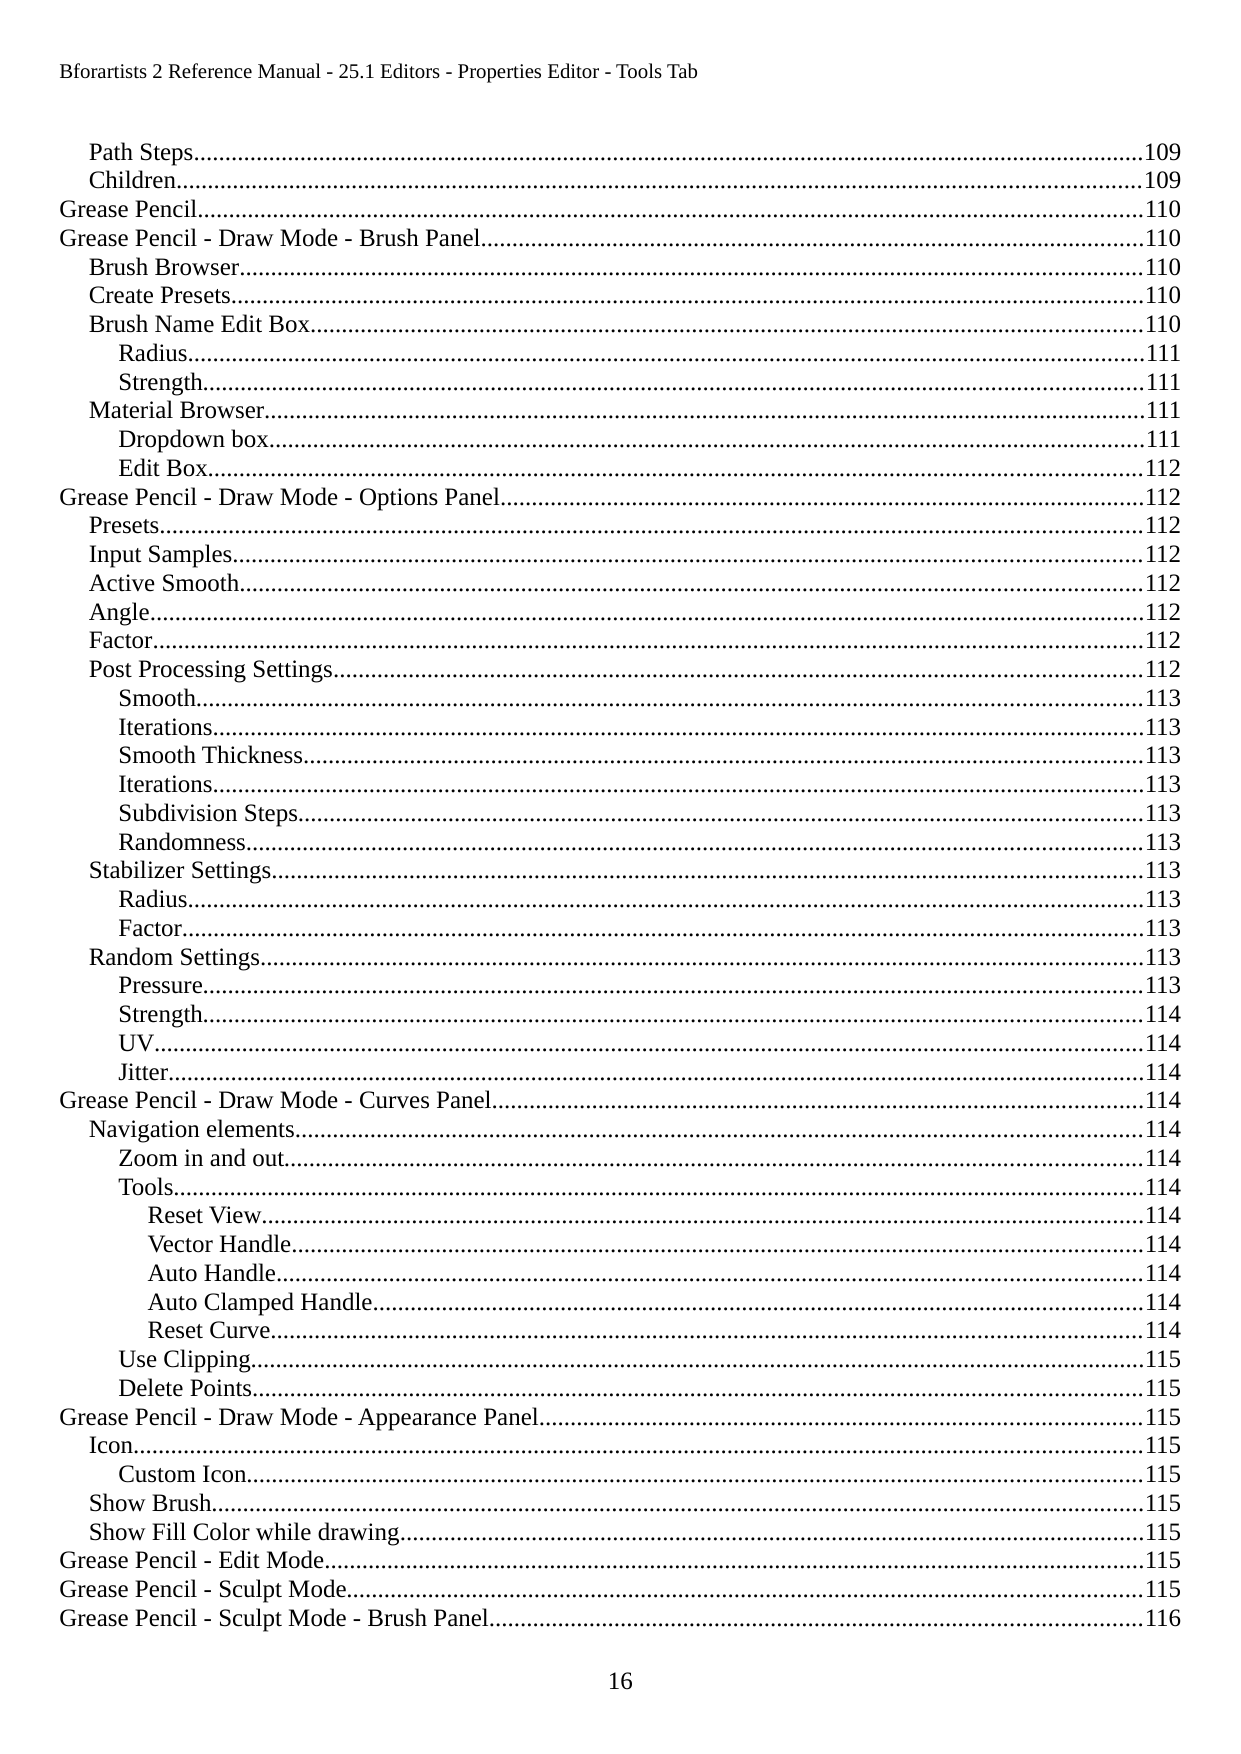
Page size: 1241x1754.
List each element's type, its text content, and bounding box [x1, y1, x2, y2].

text UV 114 [118, 1028, 1181, 1057]
text Path Steps 109 [88, 137, 1181, 165]
text Grease Pencil - Sculpt Mode 115 [59, 1574, 1181, 1603]
text Grease Pencil 110 [59, 194, 1181, 223]
text Use Clipping 115 [118, 1344, 1181, 1373]
text Edit Box 112 [118, 453, 1181, 482]
text Auto Handle 114 [147, 1258, 1181, 1287]
text Children 109 [88, 165, 1181, 194]
text Jitter 114 [118, 1057, 1181, 1085]
text Material Browser 111 [88, 395, 1181, 424]
text Radius 111 [118, 338, 1181, 367]
text Brush Name Edit Box 110 [88, 309, 1181, 338]
text Smooth Thickness 113 [118, 740, 1181, 769]
text Vector Handle 114 [147, 1229, 1181, 1258]
text Icon 115 [88, 1430, 1181, 1459]
text Subdivision Steps 113 [118, 798, 1181, 827]
text Create Presets 110 [88, 280, 1181, 309]
text Random Settings 113 [88, 942, 1181, 970]
text Active Smooth 112 [88, 568, 1181, 597]
text Grease Pencil - Draw Mode - Options Panel 112 [59, 482, 1181, 510]
text Grease Pencil - Draw Mode - Curves Panel 114 [59, 1085, 1181, 1114]
text Grease Pencil - Edit Mode 115 [59, 1545, 1181, 1574]
text Iterations 113 [118, 769, 1181, 798]
text Show Brush 115 [88, 1488, 1181, 1517]
text Smooth 113 [118, 683, 1181, 712]
text Grease Pencil - Draw Mode - Appearance Panel 115 [59, 1402, 1181, 1430]
text Grease Pencil - Draw Mode - Brush Panel 110 [59, 223, 1181, 252]
text Randomness 113 [118, 827, 1181, 855]
text Reset View 114 [147, 1200, 1181, 1229]
text Factor 112 [88, 625, 1181, 654]
text Navigation elements 114 [88, 1114, 1181, 1143]
text Grease Pencil - Sculpt Mode - Brush Panel 116 [59, 1603, 1181, 1632]
text Angle 112 [88, 597, 1181, 625]
text Input Samples 112 [88, 539, 1181, 568]
text Pressure 113 [118, 970, 1181, 999]
text Show Fill Color while drawing 115 [88, 1517, 1181, 1545]
text Post Processing Settings 112 [88, 654, 1181, 683]
text Strength 111 [118, 367, 1181, 395]
text Factor 113 [118, 913, 1181, 942]
text Strength 114 [118, 999, 1181, 1028]
text Dropdown box 111 [118, 424, 1181, 453]
text Custom Icon 115 [118, 1459, 1181, 1488]
text Brush Browser 110 [88, 252, 1181, 280]
text Delete Points 115 [118, 1373, 1181, 1402]
text Tools 114 [118, 1172, 1181, 1200]
text Auto Clamped Handle 114 [147, 1287, 1181, 1315]
text Reset Curve 114 [147, 1315, 1181, 1344]
text Iterations 113 [118, 712, 1181, 740]
text Zoom in and out 114 [118, 1143, 1181, 1172]
text Presets 112 [88, 510, 1181, 539]
text Stabilizer Settings 113 [88, 855, 1181, 884]
text Radius 113 [118, 884, 1181, 913]
